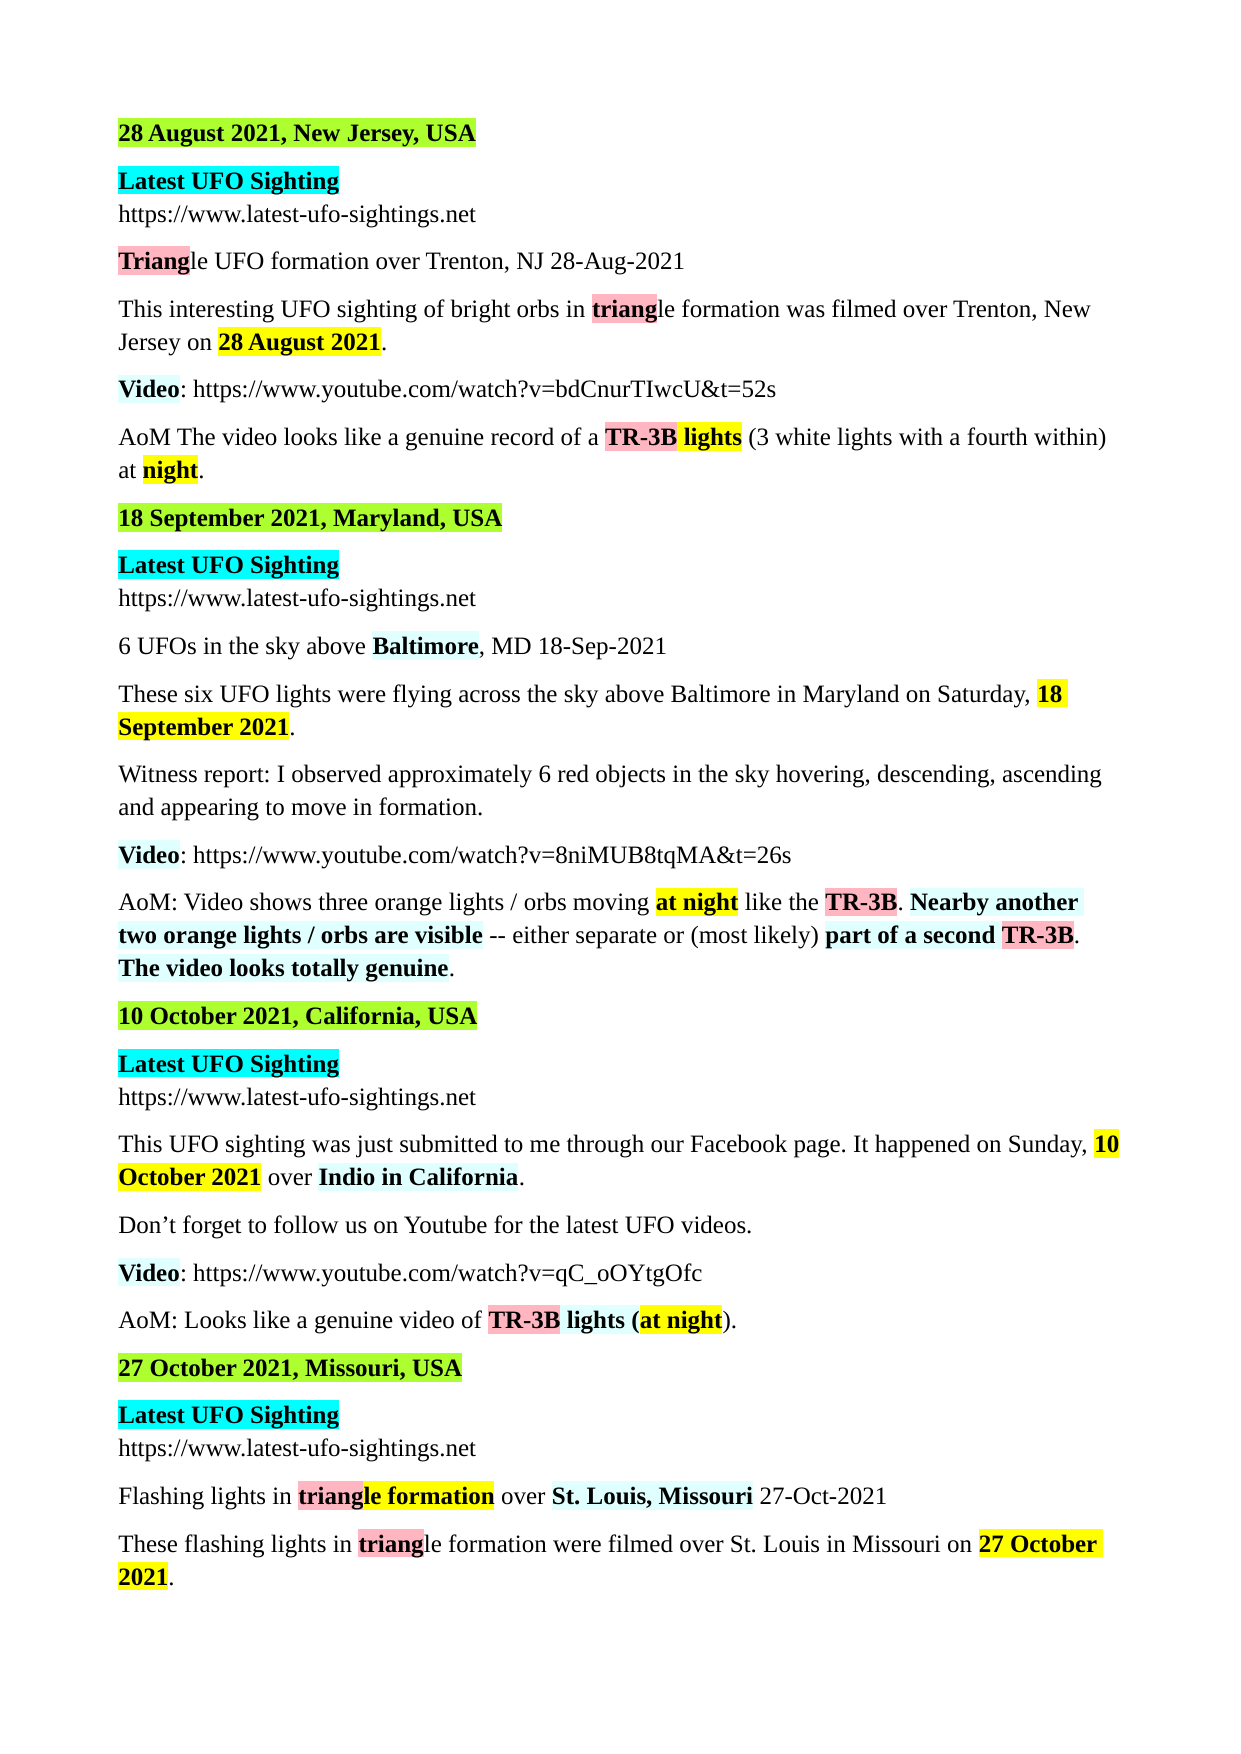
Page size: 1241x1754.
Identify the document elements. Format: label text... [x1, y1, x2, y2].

text 6 UFOs in the sky above Baltimore, MD 18-Sep-2021 [118, 631, 1122, 660]
text This UFO sighting was just submitted to me through our Facebook page. It happened on Sunday, 10 October 2021 over Indio in California. [118, 1129, 1122, 1191]
text These flashing lights in triangle formation were filmed over St. Louis in Missouri on 27 October 2021. [118, 1529, 1122, 1590]
text Video: https://www.youtube.com/watch?v=bdCnurTIwcU&t=52s [118, 374, 1122, 403]
text Witness report: I observed approximately 6 red objects in the sky hovering, descending, ascending and appearing to move in formation. [118, 759, 1122, 821]
text AoM: Video shows three orange lights / orbs moving at night like the TR-3B. Nearby another two orange lights / orbs are visible -- either separate or (most likely) part of a second TR-3B. The video looks totally genuine. [118, 887, 1122, 982]
text 10 October 2021, California, USA [118, 1001, 1122, 1030]
text This interesting UFO sighting of bright orbs in triangle formation was filmed over Trenton, New Jersey on 28 August 2021. [118, 294, 1122, 356]
text Video: https://www.youtube.com/watch?v=qC_oOYtgOfc [118, 1258, 1122, 1286]
text 27 October 2021, Missouri, USA [118, 1353, 1122, 1382]
text AoM: Looks like a genuine video of TR-3B lights (at night). [118, 1305, 1122, 1334]
text 28 August 2021, New Jersey, USA [118, 118, 1122, 147]
text Triangle UFO formation over Trenton, NJ 28-Aug-2021 [118, 246, 1122, 275]
text Don’t forget to follow us on Youtube for the latest UFO videos. [118, 1210, 1122, 1239]
text These six UFO lights were flying across the sky above Baltimore in Maryland on Saturday, 18 September 2021. [118, 679, 1122, 740]
text Latest UFO Sighting https://www.latest-ufo-sightings.net [118, 166, 1122, 227]
text Latest UFO Sighting https://www.latest-ufo-sightings.net [118, 1049, 1122, 1111]
text AoM The video looks like a genuine record of a TR-3B lights (3 white lights with a fourth within) at night. [118, 422, 1122, 484]
text Flashing lights in triangle formation over St. Louis, Missouri 27-Oct-2021 [118, 1481, 1122, 1510]
text 18 September 2021, Maryland, USA [118, 503, 1122, 532]
text Latest UFO Sighting https://www.latest-ufo-sightings.net [118, 550, 1122, 612]
text Video: https://www.youtube.com/watch?v=8niMUB8tqMA&t=26s [118, 840, 1122, 869]
text Latest UFO Sighting https://www.latest-ufo-sightings.net [118, 1400, 1122, 1462]
